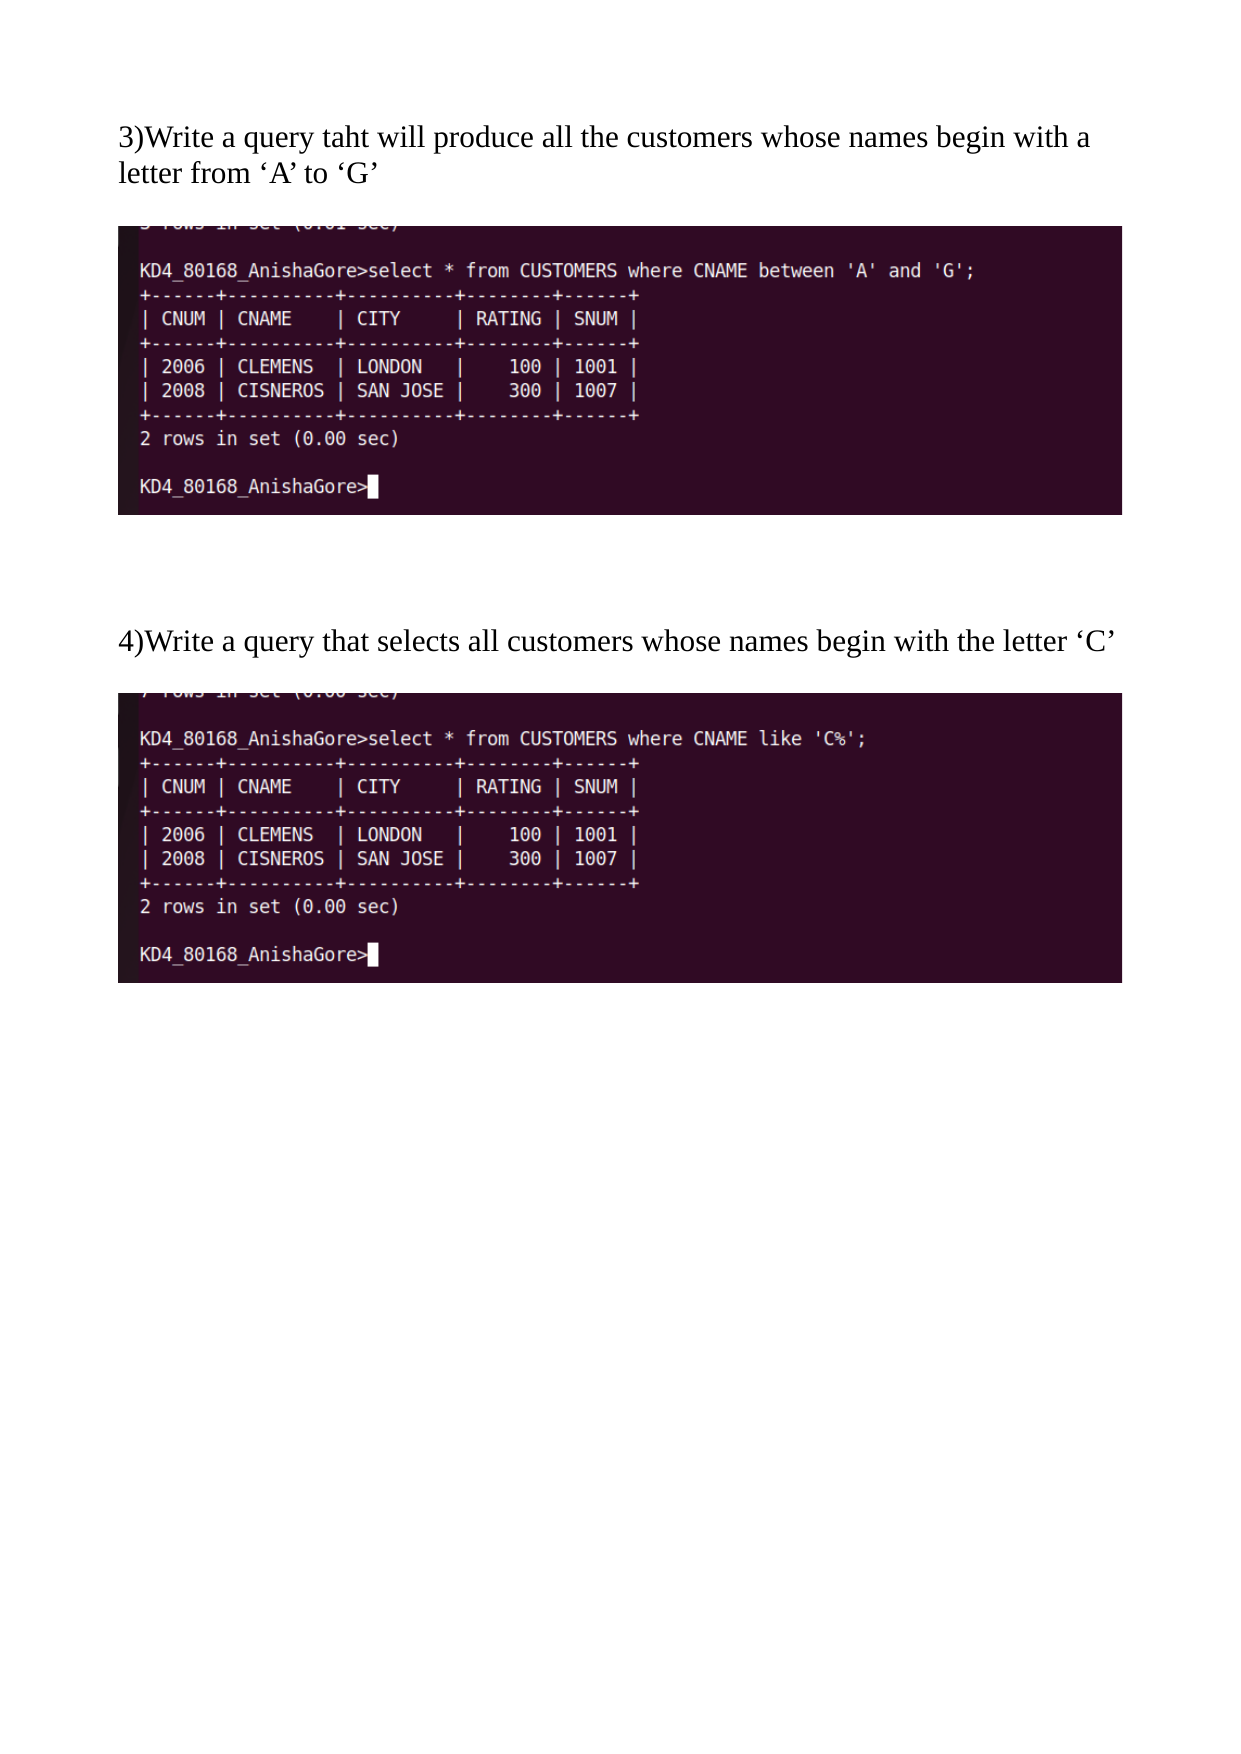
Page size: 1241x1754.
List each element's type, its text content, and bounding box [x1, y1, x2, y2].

picture [118, 226, 1123, 515]
picture [118, 693, 1123, 983]
text 4)Write a query that selects all customers whose names begin with the letter ‘C’ [118, 622, 1122, 658]
text 3)Write a query taht will produce all the customers whose names begin with a letter from ‘A’ to ‘G’ [118, 118, 1122, 190]
